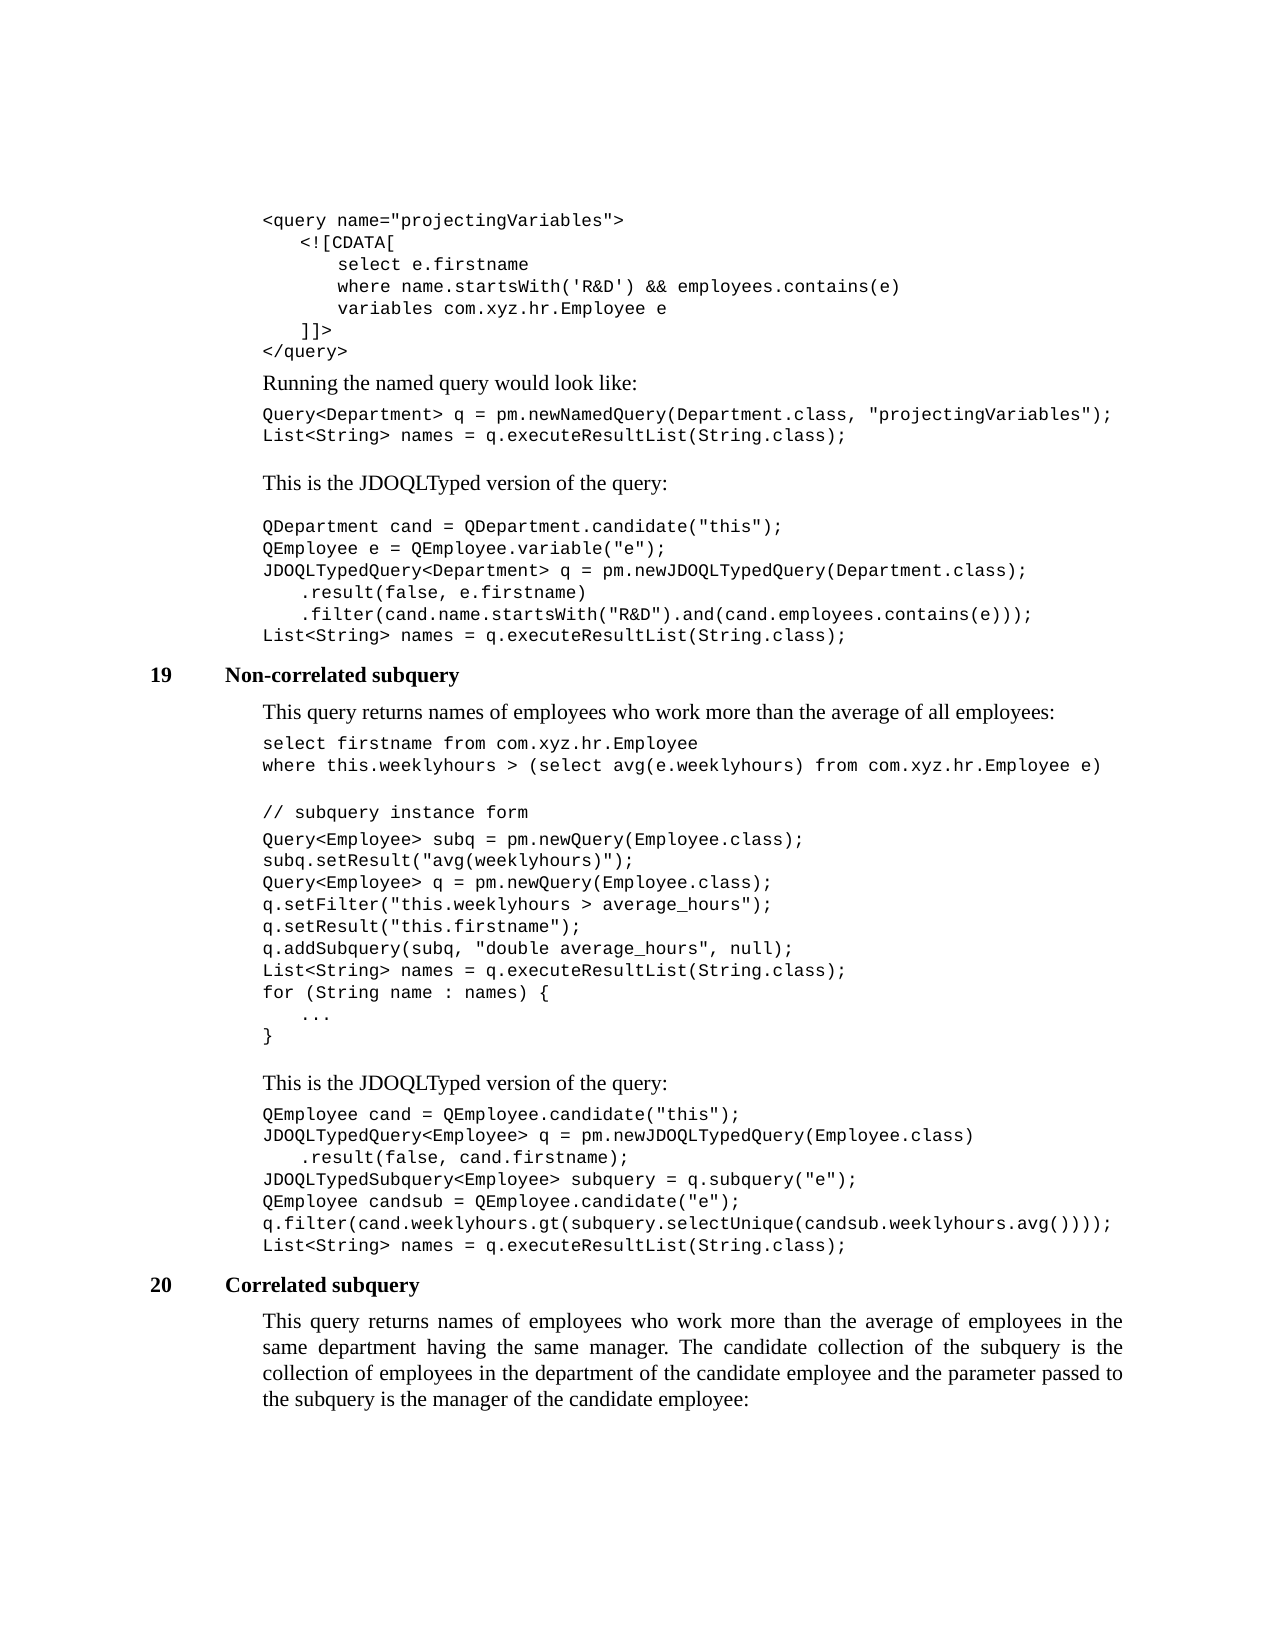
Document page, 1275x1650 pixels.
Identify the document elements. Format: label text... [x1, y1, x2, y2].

text QEmployee cand = QEmployee.candidate("this"); [262, 1103, 1125, 1125]
text JDOQLTypedQuery<Department> q = pm.newJDOQLTypedQuery(Department.class); [262, 559, 1125, 581]
text List<String> names = q.executeResultList(String.class); [262, 425, 1125, 447]
text q.setFilter("this.weeklyhours > average_hours"); [262, 894, 1125, 916]
text ... [262, 1003, 1125, 1025]
text } [262, 1025, 1125, 1047]
text QDepartment cand = QDepartment.candidate("this"); [262, 516, 1125, 538]
text variables com.xyz.hr.Employee e [262, 297, 1125, 319]
text List<String> names = q.executeResultList(String.class); [262, 625, 1125, 647]
text </query> [262, 341, 1125, 363]
text List<String> names = q.executeResultList(String.class); [262, 1234, 1125, 1256]
text // subquery instance form [262, 798, 1125, 824]
text List<String> names = q.executeResultList(String.class); [262, 959, 1125, 981]
text select e.firstname [262, 254, 1125, 276]
text subq.setResult("avg(weeklyhours)"); [262, 850, 1125, 872]
text q.addSubquery(subq, "double average_hours", null); [262, 938, 1125, 959]
text This is the JDOQLTyped version of the query: [262, 469, 1125, 495]
text Query<Employee> subq = pm.newQuery(Employee.class); [262, 824, 1125, 850]
subtitle Non-correlated subquery [150, 662, 1125, 688]
text This query returns names of employees who work more than the average of all employees: [262, 698, 1125, 724]
text JDOQLTypedQuery<Employee> q = pm.newJDOQLTypedQuery(Employee.class) [262, 1125, 1125, 1147]
text Running the named query would look like: [262, 369, 1125, 395]
text Query<Department> q = pm.newNamedQuery(Department.class, "projectingVariables"); [262, 403, 1125, 425]
text q.setResult("this.firstname"); [262, 916, 1125, 938]
text for (String name : names) { [262, 981, 1125, 1003]
text .filter(cand.name.startsWith("R&D").and(cand.employees.contains(e))); [262, 603, 1125, 625]
text ]]> [262, 319, 1125, 341]
text select firstname from com.xyz.hr.Employee where this.weeklyhours > (select avg(e.weeklyhours) from com.xyz.hr.Employee e) [262, 732, 1125, 776]
text where name.startsWith('R&D') && employees.contains(e) [262, 276, 1125, 297]
text JDOQLTypedSubquery<Employee> subquery = q.subquery("e"); [262, 1169, 1125, 1191]
text This is the JDOQLTyped version of the query: [262, 1069, 1125, 1095]
text Query<Employee> q = pm.newQuery(Employee.class); [262, 872, 1125, 894]
text .result(false, e.firstname) [262, 581, 1125, 603]
text .result(false, cand.firstname); [262, 1147, 1125, 1169]
text <![CDATA[ [262, 232, 1125, 254]
text q.filter(cand.weeklyhours.gt(subquery.selectUnique(candsub.weeklyhours.avg()))); [262, 1213, 1125, 1234]
text QEmployee e = QEmployee.variable("e"); [262, 538, 1125, 559]
text <query name="projectingVariables"> [262, 210, 1125, 232]
text QEmployee candsub = QEmployee.candidate("e"); [262, 1191, 1125, 1213]
subtitle Correlated subquery [150, 1271, 1125, 1297]
text This query returns names of employees who work more than the average of employees in the same department having the same manager. The candidate collection of the subquery is the collection of employees in the department of the candidate employee and the parameter passed to the subquery is the manager of the candidate employee: [262, 1307, 1125, 1412]
